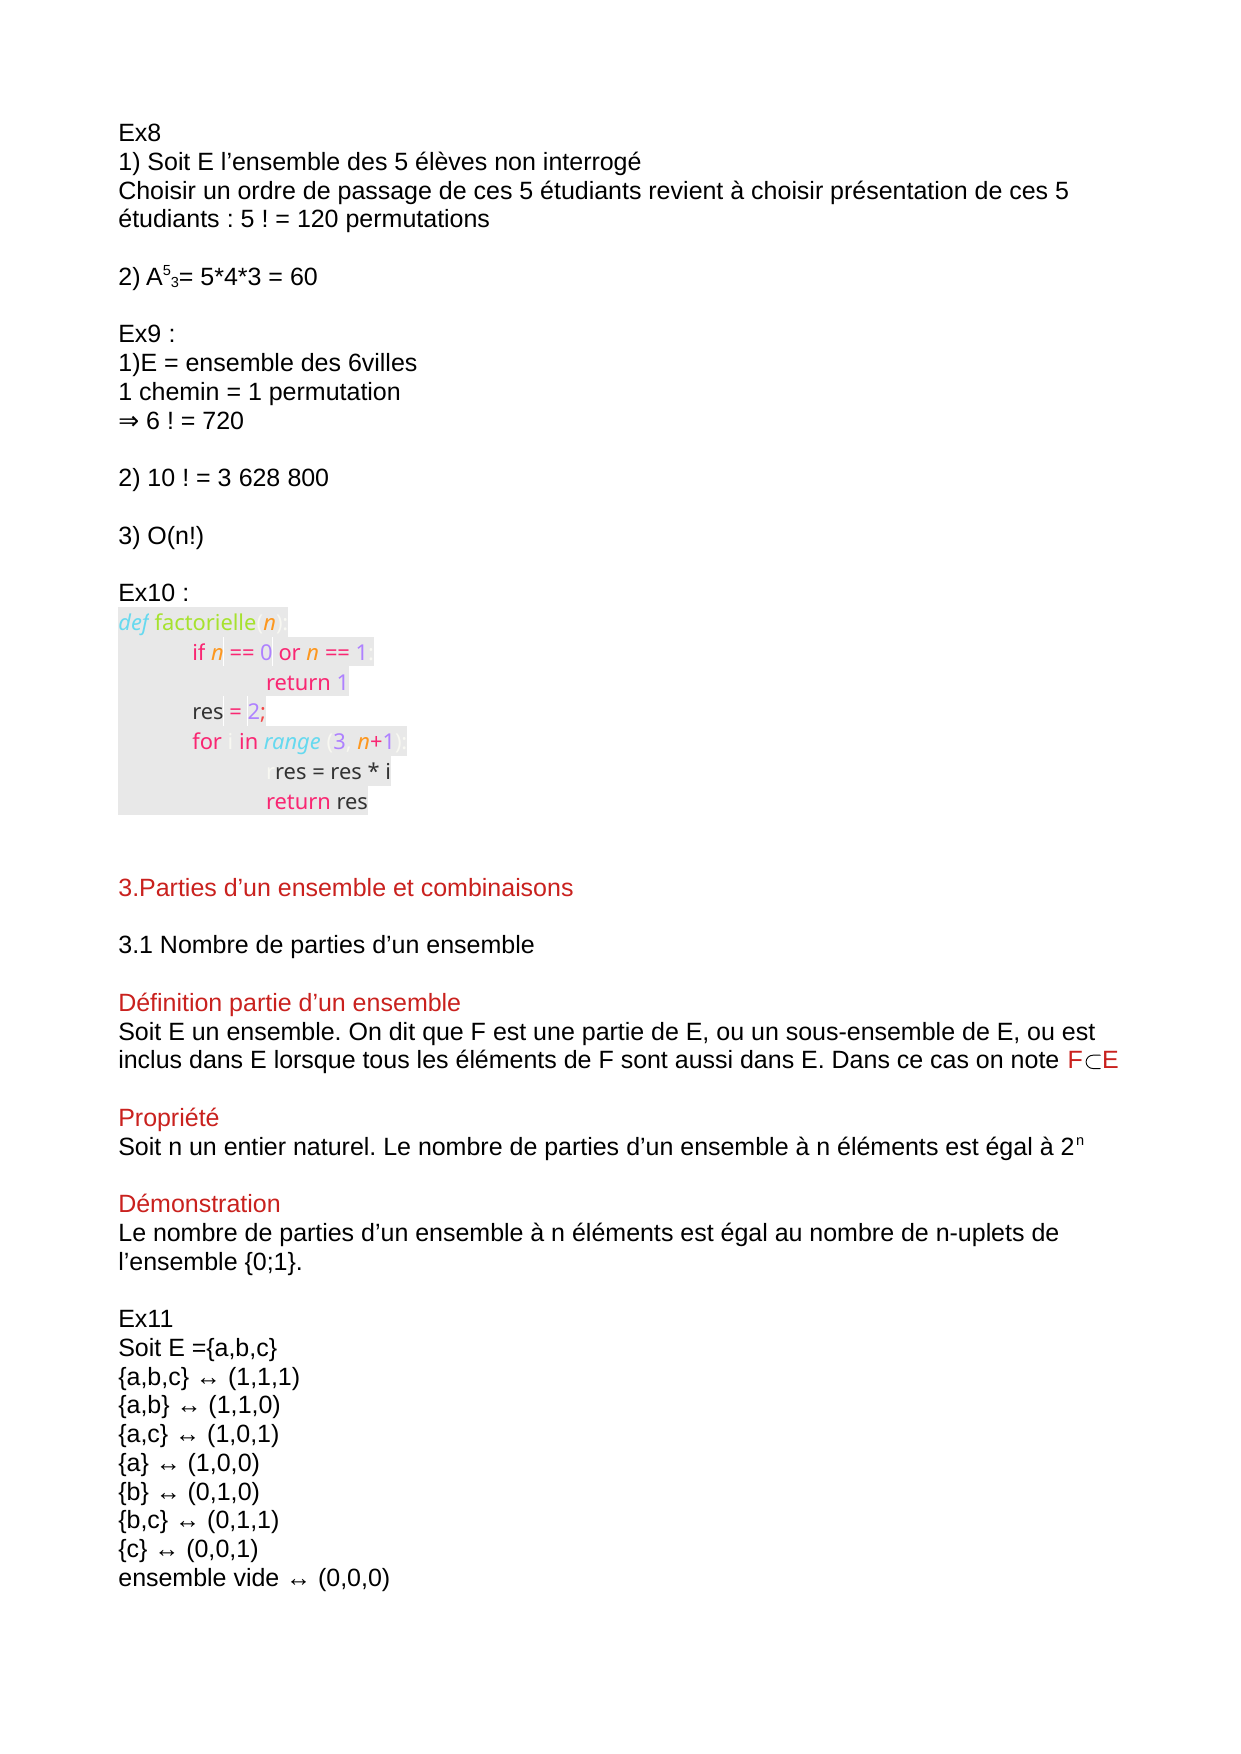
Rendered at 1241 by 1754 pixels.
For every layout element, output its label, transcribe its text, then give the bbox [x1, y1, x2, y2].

text 3) O(n!) [118, 521, 1122, 549]
text {a,b} ↔ (1,1,0) [118, 1390, 1122, 1419]
text Soit E ={a,b,c} [118, 1333, 1122, 1362]
text 2) 10 ! = 3 628 800 [118, 463, 1122, 492]
text {c} ↔ (0,0,1) [118, 1534, 1122, 1563]
text Ex10 : [118, 578, 1122, 607]
text Ex9 : [118, 319, 1122, 348]
text 2) A53= 5*4*3 = 60 [118, 262, 1122, 291]
text 1 chemin = 1 permutation [118, 377, 1122, 406]
text 3.1 Nombre de parties d’un ensemble [118, 930, 1122, 959]
text rres = res * i [118, 756, 1122, 786]
text Ex8 [118, 118, 1122, 147]
text {a,b,c} ↔ (1,1,1) [118, 1362, 1122, 1390]
text return 1 [118, 666, 1122, 696]
text Ex11 [118, 1304, 1122, 1333]
text Soit n un entier naturel. Le nombre de parties d’un ensemble à n éléments est égal à 2n [118, 1132, 1122, 1160]
text Définition partie d’un ensemble [118, 988, 1122, 1017]
text ⇒ 6 ! = 720 [118, 406, 1122, 434]
text Propriété [118, 1103, 1122, 1132]
text res = 2; [118, 696, 1122, 726]
text ensemble vide ↔ (0,0,0) [118, 1563, 1122, 1592]
text Le nombre de parties d’un ensemble à n éléments est égal au nombre de n-uplets de l’ensemble {0;1}. [118, 1218, 1122, 1275]
text 1)E = ensemble des 6villes [118, 348, 1122, 377]
text return res [118, 786, 1122, 815]
text {a} ↔ (1,0,0) [118, 1448, 1122, 1477]
text {b,c} ↔ (0,1,1) [118, 1505, 1122, 1534]
text for i in range (3, n+1): [118, 726, 1122, 756]
text if n == 0 or n == 1: [118, 637, 1122, 666]
text {b} ↔ (0,1,0) [118, 1477, 1122, 1505]
text Soit E un ensemble. On dit que F est une partie de E, ou un sous-ensemble de E, ou est inclus dans E lorsque tous les éléments de F sont aussi dans E. Dans ce cas on note FE [118, 1017, 1122, 1074]
text Démonstration [118, 1189, 1122, 1218]
text 3.Parties d’un ensemble et combinaisons [118, 873, 1122, 902]
text 1) Soit E l’ensemble des 5 élèves non interrogé [118, 147, 1122, 176]
text {a,c} ↔ (1,0,1) [118, 1419, 1122, 1448]
text Choisir un ordre de passage de ces 5 étudiants revient à choisir présentation de ces 5 étudiants : 5 ! = 120 permutations [118, 176, 1122, 233]
text def factorielle(n): [118, 607, 1122, 637]
